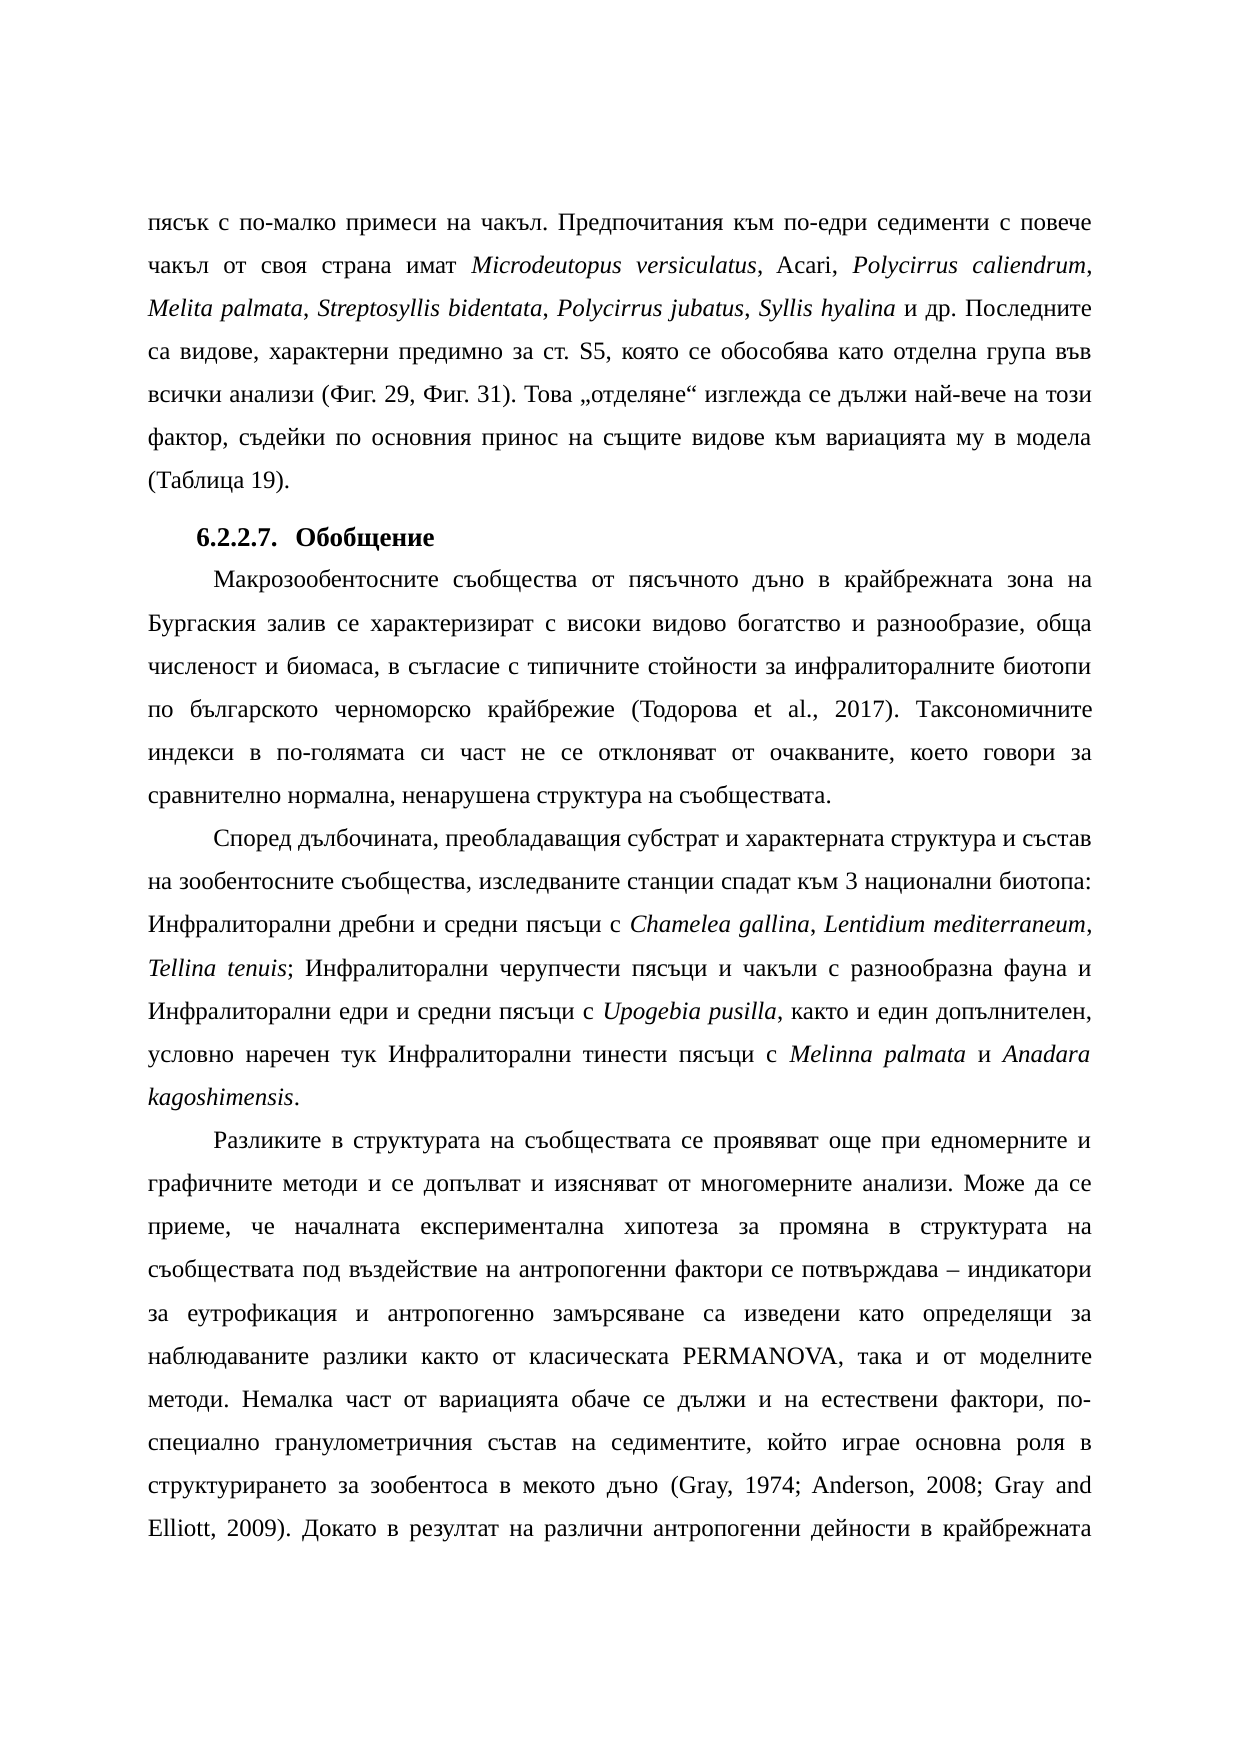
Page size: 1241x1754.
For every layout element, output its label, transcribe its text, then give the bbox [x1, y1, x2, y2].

text пясък с по-малко примеси на чакъл. Предпочитания към по-едри седименти с повече чакъл от своя страна имат Microdeutopus versiculatus, Acari, Polycirrus caliendrum, Melita palmata, Streptosyllis bidentata, Polycirrus jubatus, Syllis hyalina и др. Последните са видове, характерни предимно за ст. S5, която се обособява като отделна група във всички анализи (Фиг. 29, Фиг. 31). Това „отделяне“ изглежда се дължи най-вече на този фактор, съдейки по основния принос на същите видове към вариацията му в модела (Таблица 19). [148, 207, 1093, 494]
text Според дълбочината, преобладаващия субстрат и характерната структура и състав на зообентосните съобщества, изследваните станции спадат към 3 национални биотопа: Инфралиторални дребни и средни пясъци с Chamelea gallina, Lentidium mediterraneum, Tellina tenuis; Инфралиторални черупчести пясъци и чакъли с разнообразна фауна и Инфралиторални едри и средни пясъци с Upogebia pusilla, както и един допълнителен, условно наречен тук Инфралиторални тинести пясъци с Melinna palmata и Anadara kagoshimensis. [148, 823, 1093, 1111]
text Разликите в структурата на съобществата се проявяват още при едномерните и графичните методи и се допълват и изясняват от многомерните анализи. Може да се приеме, че началната експериментална хипотеза за промяна в структурата на съобществата под въздействие на антропогенни фактори се потвърждава – индикатори за еутрофикация и антропогенно замърсяване са изведени като определящи за наблюдаваните разлики както от класическата PERMANOVA, така и от моделните методи. Немалка част от вариацията обаче се дължи и на естествени фактори, по-специално гранулометричния състав на седиментите, който играе основна роля в структурирането за зообентоса в мекото дъно (Gray, 1974; Anderson, 2008; Gray and Elliott, 2009). Докато в резултат на различни антропогенни дейности в крайбрежната [148, 1125, 1093, 1542]
text Макрозообентосните съобщества от пясъчното дъно в крайбрежната зона на Бургаския залив се характеризират с високи видово богатство и разнообразие, обща численост и биомаса, в съгласие с типичните стойности за инфралиторалните биотопи по българското черноморско крайбрежие (Тодорова et al., 2017). Таксономичните индекси в по-голямата си част не се отклоняват от очакваните, което говори за сравнително нормална, ненарушена структура на съобществата. [148, 564, 1093, 809]
subtitle Обобщение [266, 521, 1093, 552]
